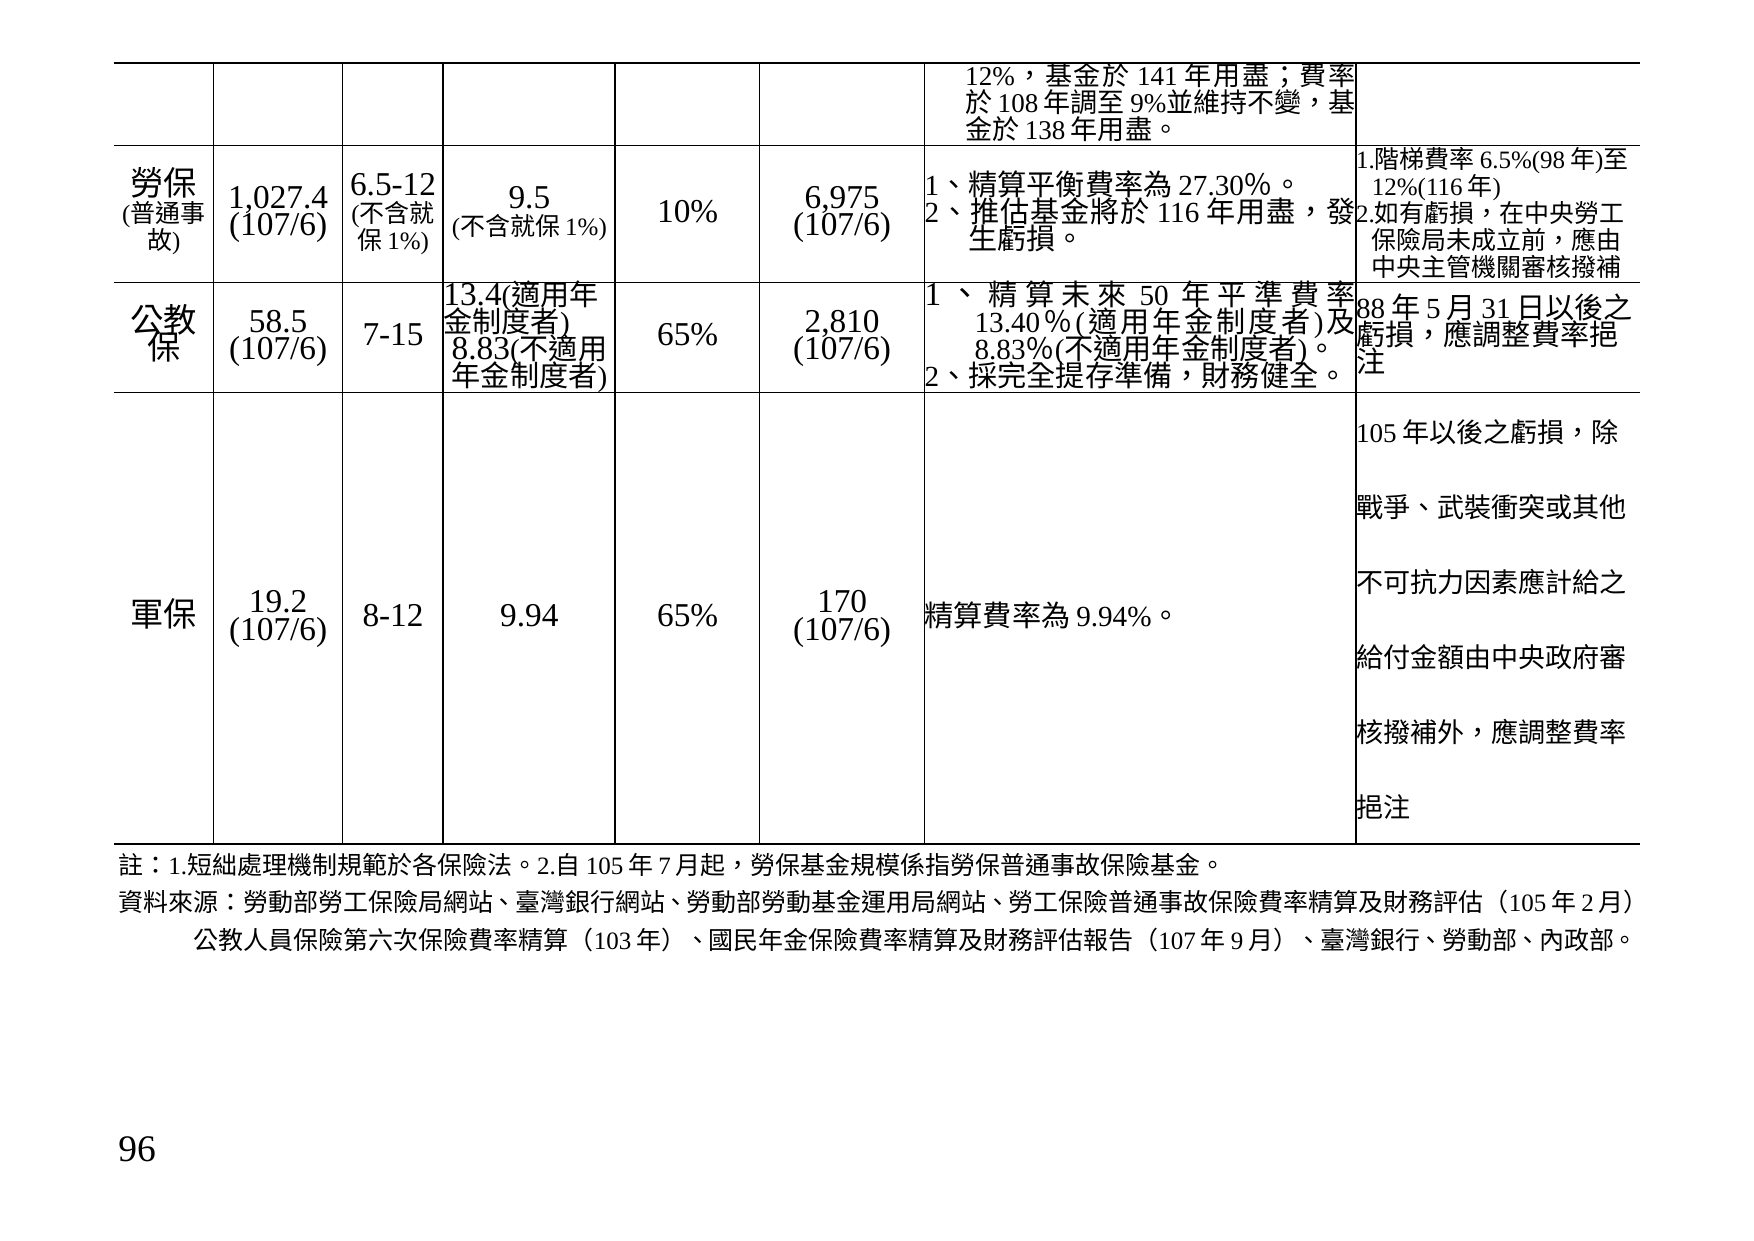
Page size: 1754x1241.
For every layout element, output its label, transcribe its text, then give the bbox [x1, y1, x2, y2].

text 資料來源：勞動部勞工保險局網站、臺灣銀行網站、勞動部勞動基金運用局網站、勞工保險普通事故保險費率精算及財務評估（105年2月）、公教人員保險第六次保險費率精算（103年）、國民年金保險費率精算及財務評估報告（107年9月）、臺灣銀行、勞動部、內政部。 [118, 882, 1636, 957]
table_cell [1357, 64, 1640, 145]
table_cell 軍保 [114, 393, 213, 843]
table_cell 1、精算平衡費率為27.30％。 2、推估基金將於116年用盡，發生虧損。 [925, 146, 1355, 282]
table_cell [214, 64, 342, 145]
table_cell 58.5 (107/6) [214, 283, 342, 392]
table_cell 精算費率為9.94%。 [925, 393, 1355, 843]
table_cell [343, 64, 442, 145]
table_cell 170 (107/6) [760, 393, 924, 843]
table_cell 8-12 [343, 393, 442, 843]
text 註：1.短絀處理機制規範於各保險法。2.自105年7月起，勞保基金規模係指勞保普通事故保險基金。 [118, 845, 1636, 882]
table_cell 7-15 [343, 283, 442, 392]
table_cell 勞保(普通事故) [114, 146, 213, 282]
table_cell 6,975 (107/6) [760, 146, 924, 282]
table_cell 1、精算未來50年平準費率13.40％(適用年金制度者)及8.83％(不適用年金制度者)。 2、採完全提存準備，財務健全。 [925, 283, 1355, 392]
table_cell 88年5月31日以後之虧損，應調整費率挹注 [1357, 283, 1640, 392]
table_cell 9.94 [444, 393, 614, 843]
table_cell 1,027.4 (107/6) [214, 146, 342, 282]
table_cell 10% [616, 146, 759, 282]
table_cell 9.5 (不含就保1%) [444, 146, 614, 282]
table_cell 12%，基金於141年用盡；費率於108年調至9%並維持不變，基金於138年用盡。 [925, 64, 1355, 145]
table_cell [444, 64, 614, 145]
table_cell 65% [616, 283, 759, 392]
table_cell 6.5-12 (不含就保1%) [343, 146, 442, 282]
table_cell 13.4(適用年金制度者) 8.83(不適用年金制度者) [444, 283, 614, 392]
table_cell 2,810 (107/6) [760, 283, 924, 392]
table_cell [616, 64, 759, 145]
table_cell 105年以後之虧損，除戰爭、武裝衝突或其他不可抗力因素應計給之給付金額由中央政府審核撥補外，應調整費率挹注 [1357, 393, 1640, 843]
table_cell 19.2 (107/6) [214, 393, 342, 843]
table_cell 1.階梯費率6.5%(98年)至12%(116年) 2.如有虧損，在中央勞工保險局未成立前，應由中央主管機關審核撥補 [1357, 146, 1640, 282]
table_cell [760, 64, 924, 145]
table_cell [114, 64, 213, 145]
table_cell 65% [616, 393, 759, 843]
table_cell 公教保 [114, 283, 213, 392]
